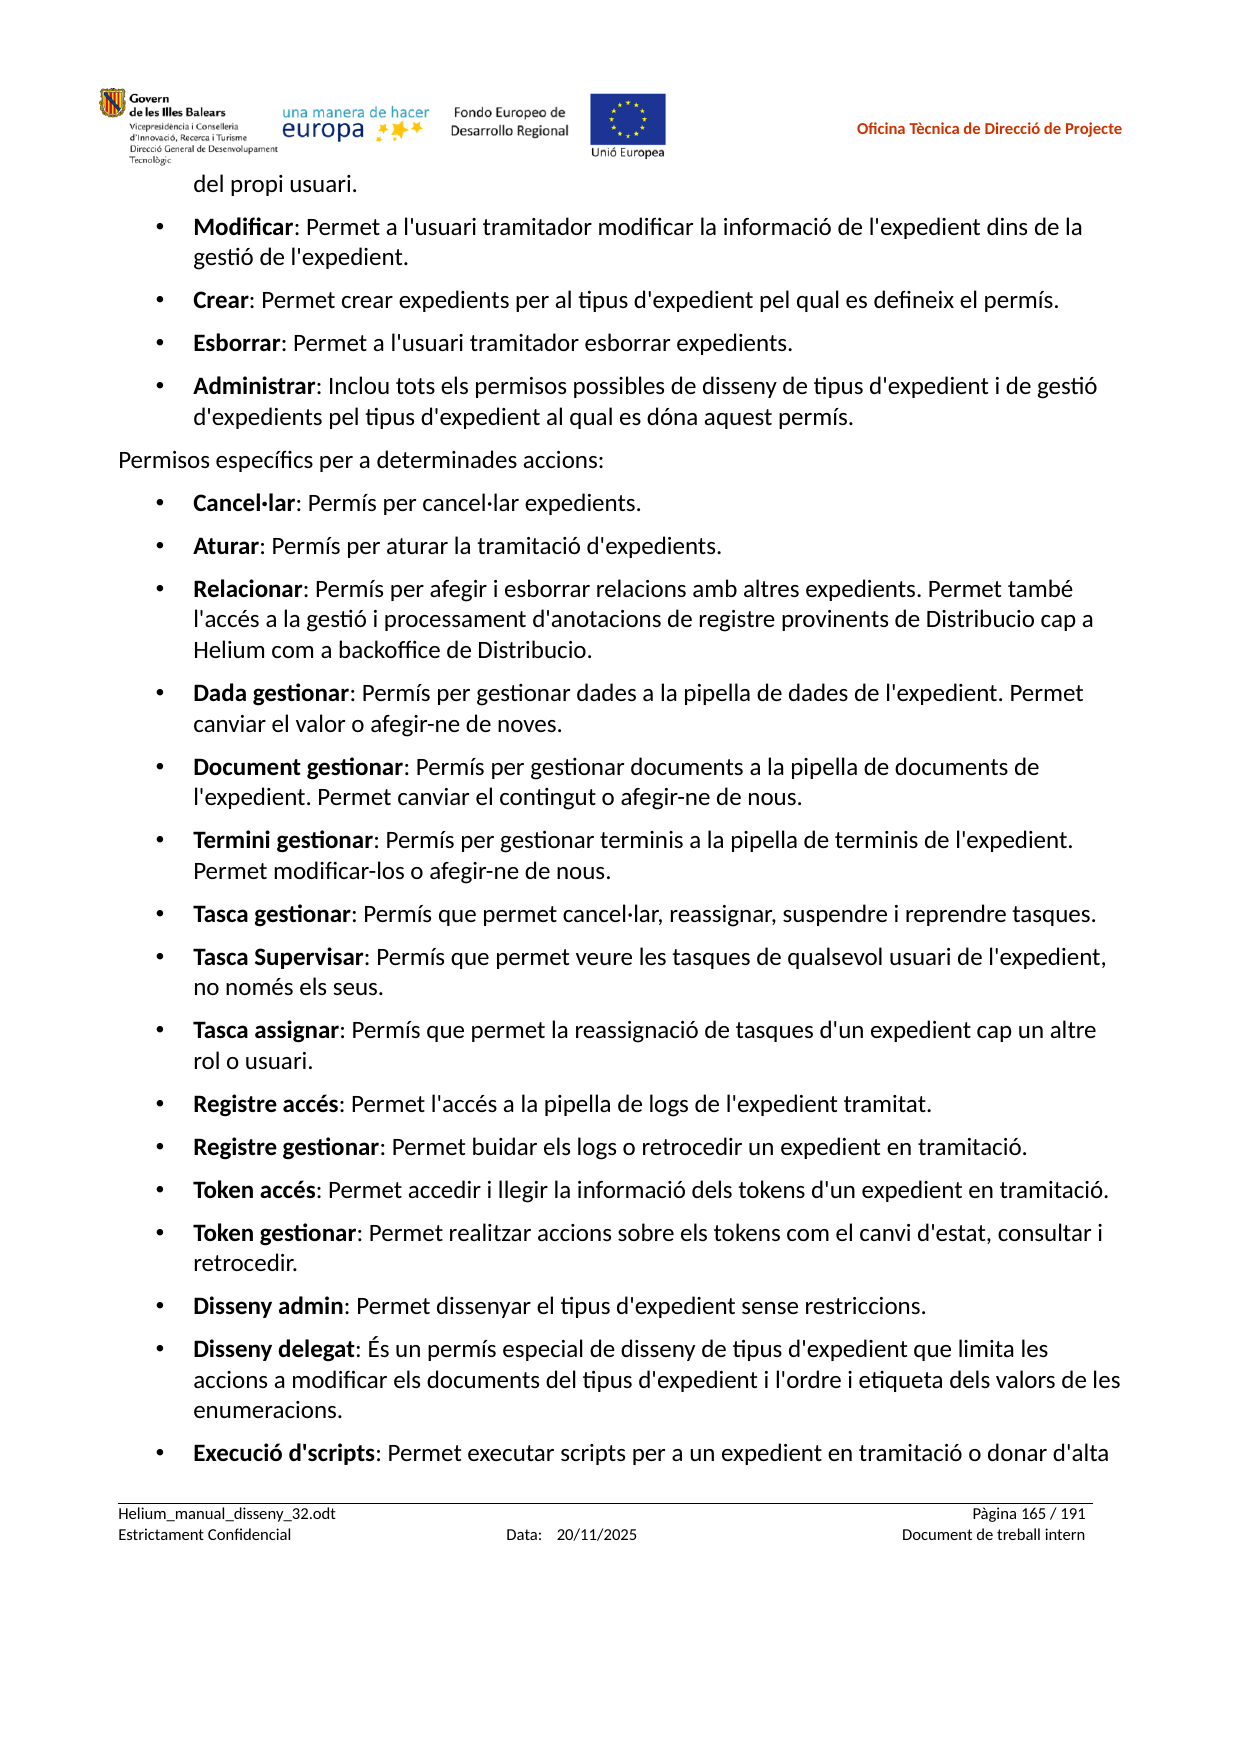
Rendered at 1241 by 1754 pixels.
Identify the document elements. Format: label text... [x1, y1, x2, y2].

list Administrar: Inclou tots els permisos possibles de disseny de tipus d'expedient i de gestió d'expedients pel tipus d'expedient al qual es dóna aquest permís. [156, 371, 1122, 432]
list Tasca assignar: Permís que permet la reassignació de tasques d'un expedient cap un altre rol o usuari. [156, 1014, 1122, 1075]
list Modificar: Permet a l'usuari tramitador modificar la informació de l'expedient dins de la gestió de l'expedient. [156, 211, 1122, 272]
text Permisos específics per a determinades accions: [118, 444, 1122, 474]
list Aturar: Permís per aturar la tramitació d'expedients. [156, 530, 1122, 561]
list Esborrar: Permet a l'usuari tramitador esborrar expedients. [156, 327, 1122, 358]
list Disseny delegat: És un permís especial de disseny de tipus d'expedient que limita les accions a modificar els documents del tipus d'expedient i l'ordre i etiqueta dels valors de les enumeracions. [156, 1333, 1122, 1425]
list Termini gestionar: Permís per gestionar terminis a la pipella de terminis de l'expedient. Permet modificar-los o afegir-ne de nous. [156, 824, 1122, 885]
picture [99, 87, 668, 166]
list Document gestionar: Permís per gestionar documents a la pipella de documents de l'expedient. Permet canviar el contingut o afegir-ne de nous. [156, 751, 1122, 812]
list Dada gestionar: Permís per gestionar dades a la pipella de dades de l'expedient. Permet canviar el valor o afegir-ne de noves. [156, 677, 1122, 738]
list Token gestionar: Permet realitzar accions sobre els tokens com el canvi d'estat, consultar i retrocedir. [156, 1217, 1122, 1278]
list Execució d'scripts: Permet executar scripts per a un expedient en tramitació o donar d'alta [156, 1438, 1122, 1468]
list Registre gestionar: Permet buidar els logs o retrocedir un expedient en tramitació. [156, 1131, 1122, 1161]
list Disseny admin: Permet dissenyar el tipus d'expedient sense restriccions. [156, 1291, 1122, 1321]
list Relacionar: Permís per afegir i esborrar relacions amb altres expedients. Permet també l'accés a la gestió i processament d'anotacions de registre provinents de Distribucio cap a Helium com a backoffice de Distribucio. [156, 573, 1122, 665]
list Cancel·lar: Permís per cancel·lar expedients. [156, 487, 1122, 518]
list Tasca Supervisar: Permís que permet veure les tasques de qualsevol usuari de l'expedient, no només els seus. [156, 941, 1122, 1002]
list Token accés: Permet accedir i llegir la informació dels tokens d'un expedient en tramitació. [156, 1174, 1122, 1204]
list Crear: Permet crear expedients per al tipus d'expedient pel qual es defineix el permís. [156, 284, 1122, 315]
list Registre accés: Permet l'accés a la pipella de logs de l'expedient tramitat. [156, 1088, 1122, 1118]
list del propi usuari. [156, 168, 1122, 198]
list Tasca gestionar: Permís que permet cancel·lar, reassignar, suspendre i reprendre tasques. [156, 898, 1122, 928]
